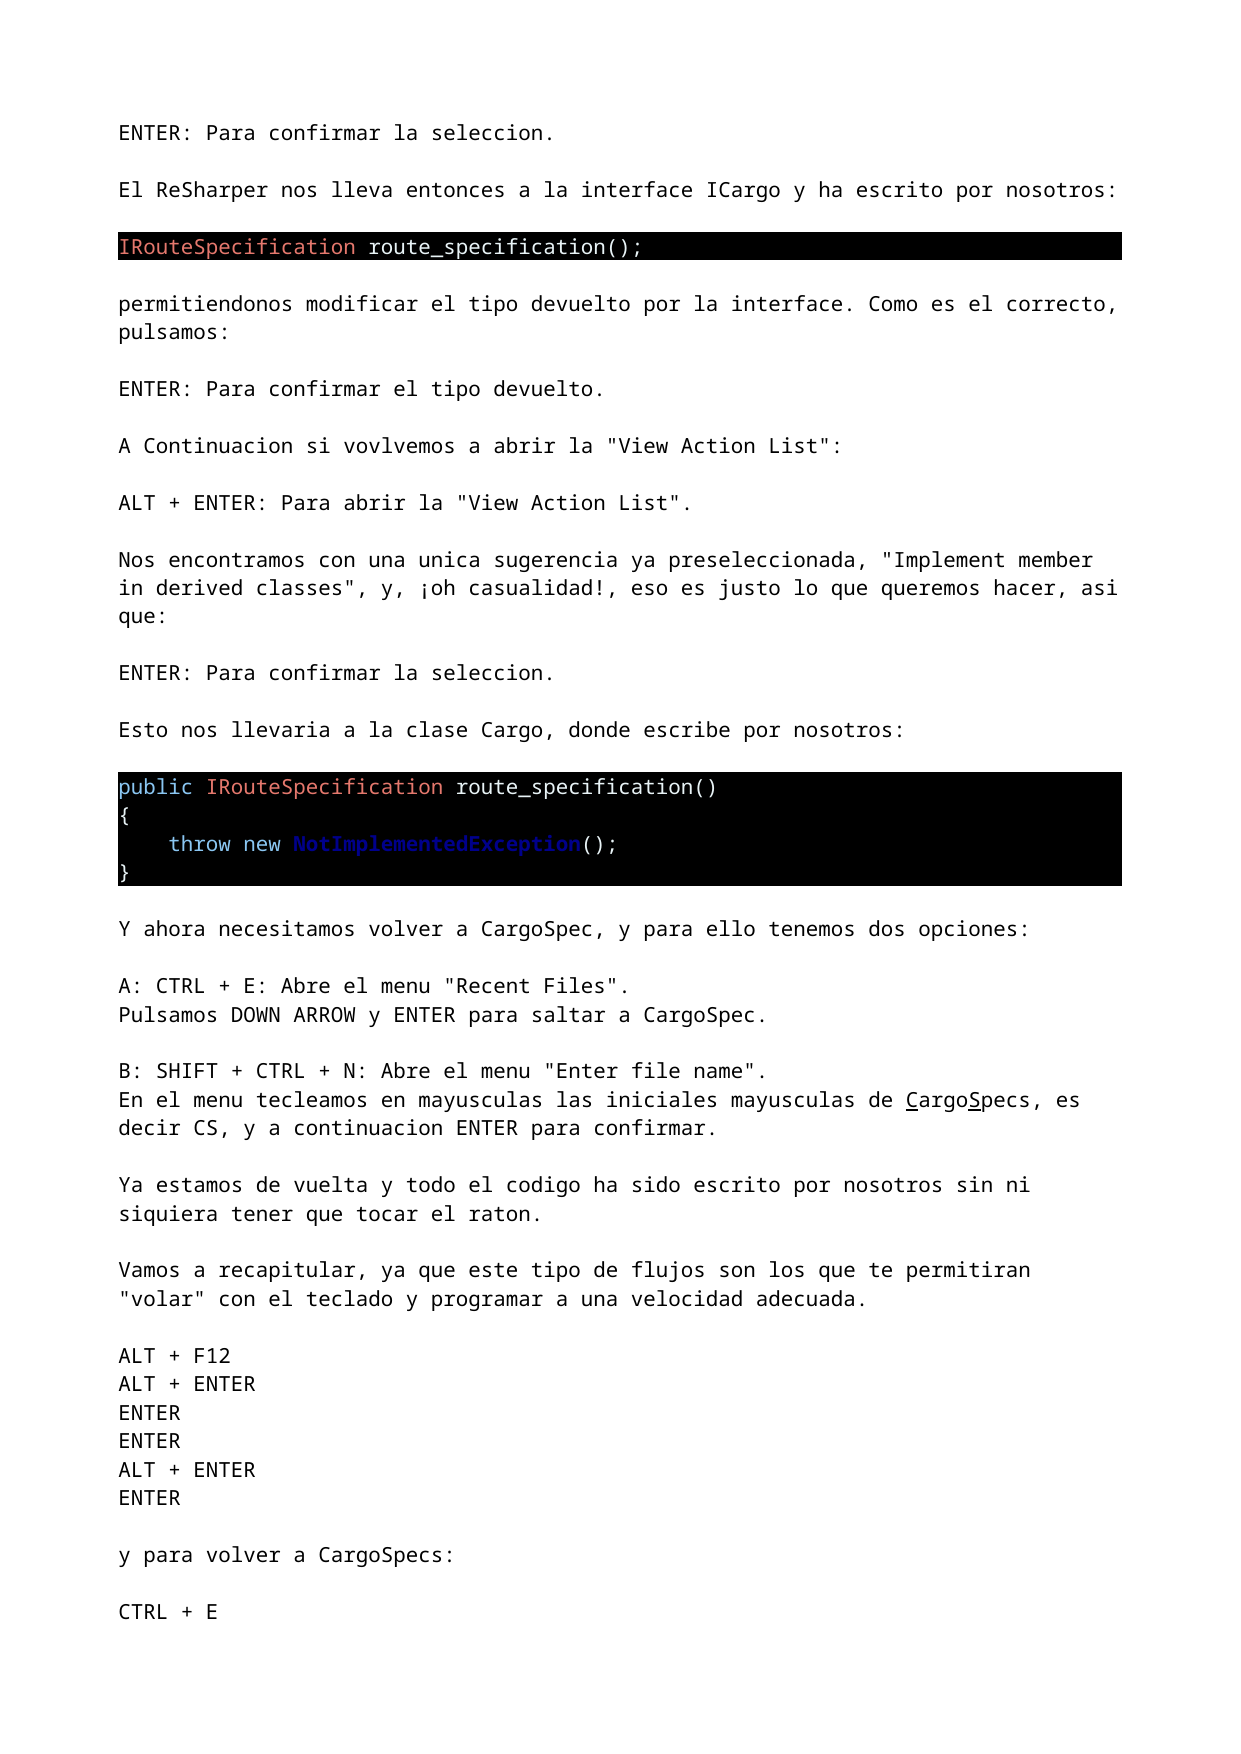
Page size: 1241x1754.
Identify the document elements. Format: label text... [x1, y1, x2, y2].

text ENTER [118, 1398, 1122, 1426]
text ALT + ENTER [118, 1369, 1122, 1398]
text Pulsamos DOWN ARROW y ENTER para saltar a CargoSpec. [118, 1000, 1122, 1028]
text y para volver a CargoSpecs: [118, 1540, 1122, 1568]
text A: CTRL + E: Abre el menu "Recent Files". [118, 971, 1122, 1000]
text ENTER [118, 1426, 1122, 1455]
text permitiendonos modificar el tipo devuelto por la interface. Como es el correcto, pulsamos: [118, 289, 1122, 346]
text A Continuacion si vovlvemos a abrir la "View Action List": [118, 431, 1122, 459]
text ALT + F12 [118, 1341, 1122, 1369]
text ALT + ENTER: Para abrir la "View Action List". [118, 488, 1122, 516]
text public IRouteSpecification route_specification() [118, 772, 1122, 801]
text Nos encontramos con una unica sugerencia ya preseleccionada, "Implement member in derived classes", y, ¡oh casualidad!, eso es justo lo que queremos hacer, asi que: [118, 545, 1122, 630]
text IRouteSpecification route_specification(); [118, 232, 1122, 260]
text ENTER: Para confirmar el tipo devuelto. [118, 374, 1122, 402]
text CTRL + E [118, 1597, 1122, 1625]
text En el menu tecleamos en mayusculas las iniciales mayusculas de CargoSpecs, es decir CS, y a continuacion ENTER para confirmar. [118, 1085, 1122, 1142]
text throw new NotImplementedException(); [118, 829, 1122, 857]
text Y ahora necesitamos volver a CargoSpec, y para ello tenemos dos opciones: [118, 914, 1122, 943]
text ALT + ENTER [118, 1455, 1122, 1483]
text ENTER [118, 1483, 1122, 1512]
text { [118, 801, 1122, 829]
text ENTER: Para confirmar la seleccion. [118, 658, 1122, 687]
text El ReSharper nos lleva entonces a la interface ICargo y ha escrito por nosotros: [118, 175, 1122, 203]
text ENTER: Para confirmar la seleccion. [118, 118, 1122, 147]
text } [118, 857, 1122, 886]
text Esto nos llevaria a la clase Cargo, donde escribe por nosotros: [118, 715, 1122, 744]
text B: SHIFT + CTRL + N: Abre el menu "Enter file name". [118, 1057, 1122, 1085]
text Ya estamos de vuelta y todo el codigo ha sido escrito por nosotros sin ni siquiera tener que tocar el raton. [118, 1170, 1122, 1227]
text Vamos a recapitular, ya que este tipo de flujos son los que te permitiran "volar" con el teclado y programar a una velocidad adecuada. [118, 1256, 1122, 1312]
